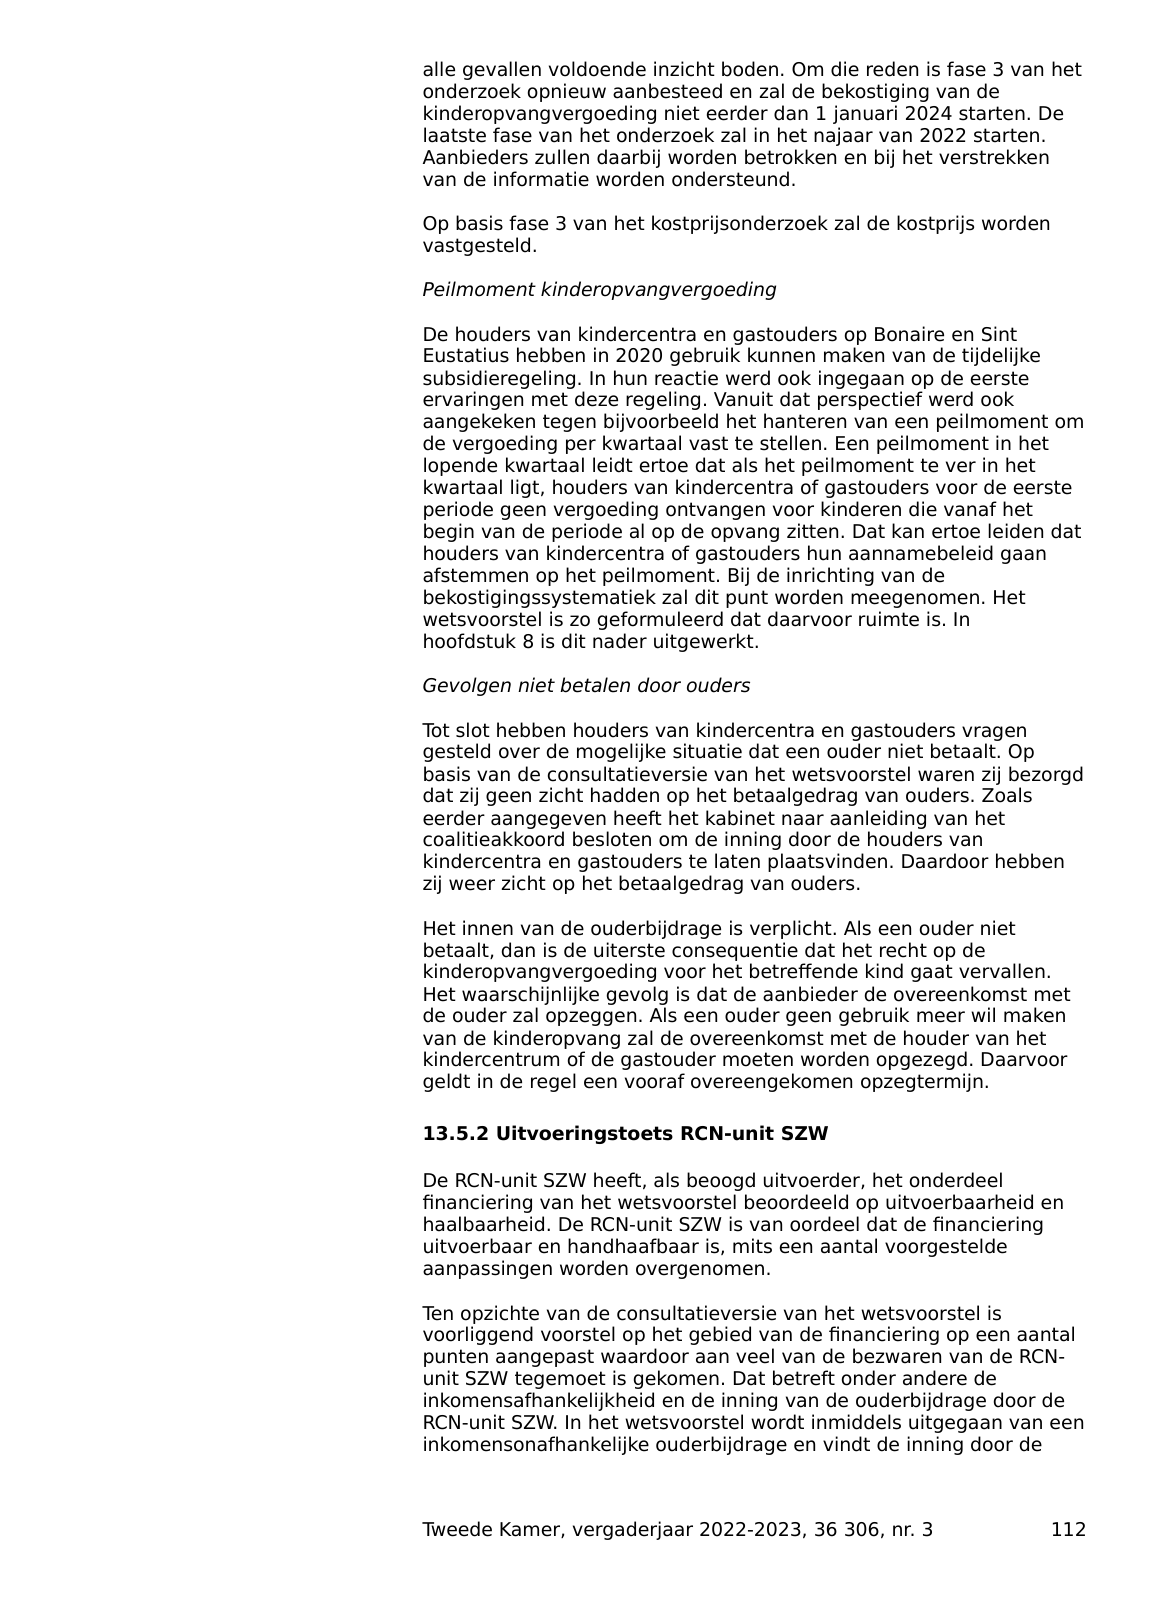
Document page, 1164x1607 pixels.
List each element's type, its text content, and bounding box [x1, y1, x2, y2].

text De RCN-unit SZW heeft, als beoogd uitvoerder, het onderdeel financiering van het wetsvoorstel beoordeeld op uitvoerbaarheid en haalbaarheid. De RCN-unit SZW is van oordeel dat de financiering uitvoerbaar en handhaafbaar is, mits een aantal voorgestelde aanpassingen worden overgenomen. [422, 1170, 1087, 1280]
text Ten opzichte van de consultatieversie van het wetsvoorstel is voorliggend voorstel op het gebied van de financiering op een aantal punten aangepast waardoor aan veel van de bezwaren van de RCN-unit SZW tegemoet is gekomen. Dat betreft onder andere de inkomensafhankelijkheid en de inning van de ouderbijdrage door de RCN-unit SZW. In het wetsvoorstel wordt inmiddels uitgegaan van een inkomensonafhankelijke ouderbijdrage en vindt de inning door de [422, 1302, 1087, 1456]
text Het innen van de ouderbijdrage is verplicht. Als een ouder niet betaalt, dan is de uiterste consequentie dat het recht op de kinderopvangvergoeding voor het betreffende kind gaat vervallen. Het waarschijnlijke gevolg is dat de aanbieder de overeenkomst met de ouder zal opzeggen. Als een ouder geen gebruik meer wil maken van de kinderopvang zal de overeenkomst met de houder van het kindercentrum of de gastouder moeten worden opgezegd. Daarvoor geldt in de regel een vooraf overeengekomen opzegtermijn. [422, 917, 1087, 1093]
subtitle 13.5.2 Uitvoeringstoets RCN-unit SZW [422, 1123, 1087, 1145]
text Tot slot hebben houders van kindercentra en gastouders vragen gesteld over de mogelijke situatie dat een ouder niet betaalt. Op basis van de consultatieversie van het wetsvoorstel waren zij bezorgd dat zij geen zicht hadden op het betaalgedrag van ouders. Zoals eerder aangegeven heeft het kabinet naar aanleiding van het coalitieakkoord besloten om de inning door de houders van kindercentra en gastouders te laten plaatsvinden. Daardoor hebben zij weer zicht op het betaalgedrag van ouders. [422, 719, 1087, 895]
text Op basis fase 3 van het kostprijsonderzoek zal de kostprijs worden vastgesteld. [422, 213, 1087, 257]
text alle gevallen voldoende inzicht boden. Om die reden is fase 3 van het onderzoek opnieuw aanbesteed en zal de bekostiging van de kinderopvangvergoeding niet eerder dan 1 januari 2024 starten. De laatste fase van het onderzoek zal in het najaar van 2022 starten. Aanbieders zullen daarbij worden betrokken en bij het verstrekken van de informatie worden ondersteund. [422, 59, 1087, 191]
subtitle Gevolgen niet betalen door ouders [422, 675, 1087, 697]
text De houders van kindercentra en gastouders op Bonaire en Sint Eustatius hebben in 2020 gebruik kunnen maken van de tijdelijke subsidieregeling. In hun reactie werd ook ingegaan op de eerste ervaringen met deze regeling. Vanuit dat perspectief werd ook aangekeken tegen bijvoorbeeld het hanteren van een peilmoment om de vergoeding per kwartaal vast te stellen. Een peilmoment in het lopende kwartaal leidt ertoe dat als het peilmoment te ver in het kwartaal ligt, houders van kindercentra of gastouders voor de eerste periode geen vergoeding ontvangen voor kinderen die vanaf het begin van de periode al op de opvang zitten. Dat kan ertoe leiden dat houders van kindercentra of gastouders hun aannamebeleid gaan afstemmen op het peilmoment. Bij de inrichting van de bekostigingssystematiek zal dit punt worden meegenomen. Het wetsvoorstel is zo geformuleerd dat daarvoor ruimte is. In hoofdstuk 8 is dit nader uitgewerkt. [422, 323, 1087, 653]
subtitle Peilmoment kinderopvangvergoeding [422, 279, 1087, 301]
